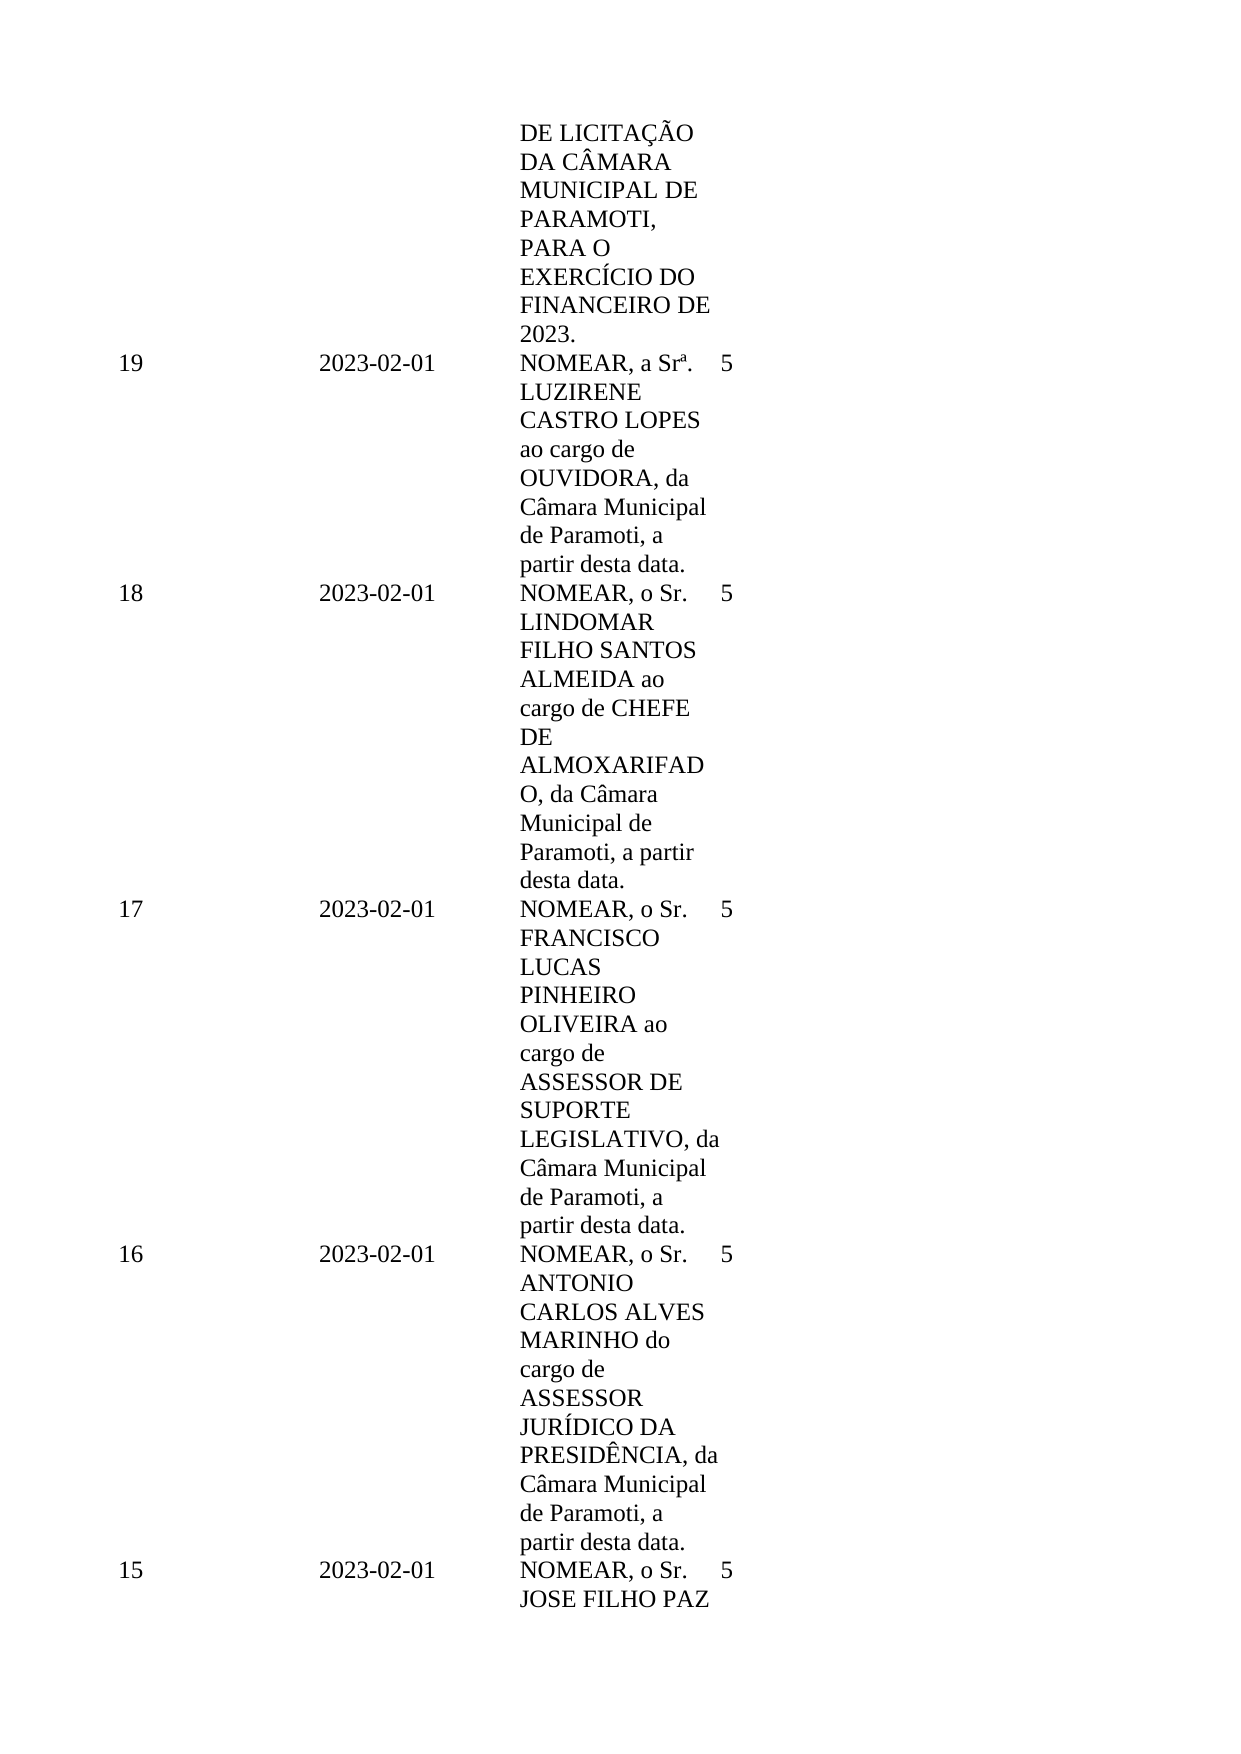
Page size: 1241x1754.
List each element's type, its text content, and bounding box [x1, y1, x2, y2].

table_cell [921, 348, 1122, 578]
table_cell 5 [720, 894, 921, 1239]
table_cell 5 [720, 348, 921, 578]
table_cell [921, 1556, 1122, 1613]
table_cell 16 [118, 1239, 319, 1556]
table_cell [921, 1239, 1122, 1556]
table_cell 5 [720, 1239, 921, 1556]
table_cell NOMEAR, o Sr. JOSE FILHO PAZ [520, 1556, 720, 1613]
table_cell [921, 118, 1122, 348]
table_cell [319, 118, 519, 348]
table_cell NOMEAR, o Sr. ANTONIO CARLOS ALVES MARINHO do cargo de ASSESSOR JURÍDICO DA PRESIDÊNCIA, da Câmara Municipal de Paramoti, a partir desta data. [520, 1239, 720, 1556]
table_cell DE LICITAÇÃO DA CÂMARA MUNICIPAL DE PARAMOTI, PARA O EXERCÍCIO DO FINANCEIRO DE 2023. [520, 118, 720, 348]
table_cell NOMEAR, a Srª. LUZIRENE CASTRO LOPES ao cargo de OUVIDORA, da Câmara Municipal de Paramoti, a partir desta data. [520, 348, 720, 578]
table_cell NOMEAR, o Sr. FRANCISCO LUCAS PINHEIRO OLIVEIRA ao cargo de ASSESSOR DE SUPORTE LEGISLATIVO, da Câmara Municipal de Paramoti, a partir desta data. [520, 894, 720, 1239]
table_cell 2023-02-01 [319, 578, 519, 894]
table_cell 2023-02-01 [319, 348, 519, 578]
table_cell 5 [720, 578, 921, 894]
table_cell [118, 118, 319, 348]
table_cell 2023-02-01 [319, 894, 519, 1239]
table_cell 5 [720, 1556, 921, 1613]
table_cell [921, 578, 1122, 894]
table_cell NOMEAR, o Sr. LINDOMAR FILHO SANTOS ALMEIDA ao cargo de CHEFE DE ALMOXARIFADO, da Câmara Municipal de Paramoti, a partir desta data. [520, 578, 720, 894]
table_cell 2023-02-01 [319, 1239, 519, 1556]
table_cell [921, 894, 1122, 1239]
table_cell 17 [118, 894, 319, 1239]
table_cell [720, 118, 921, 348]
table_cell 19 [118, 348, 319, 578]
table_cell 2023-02-01 [319, 1556, 519, 1613]
table_cell 18 [118, 578, 319, 894]
table_cell 15 [118, 1556, 319, 1613]
